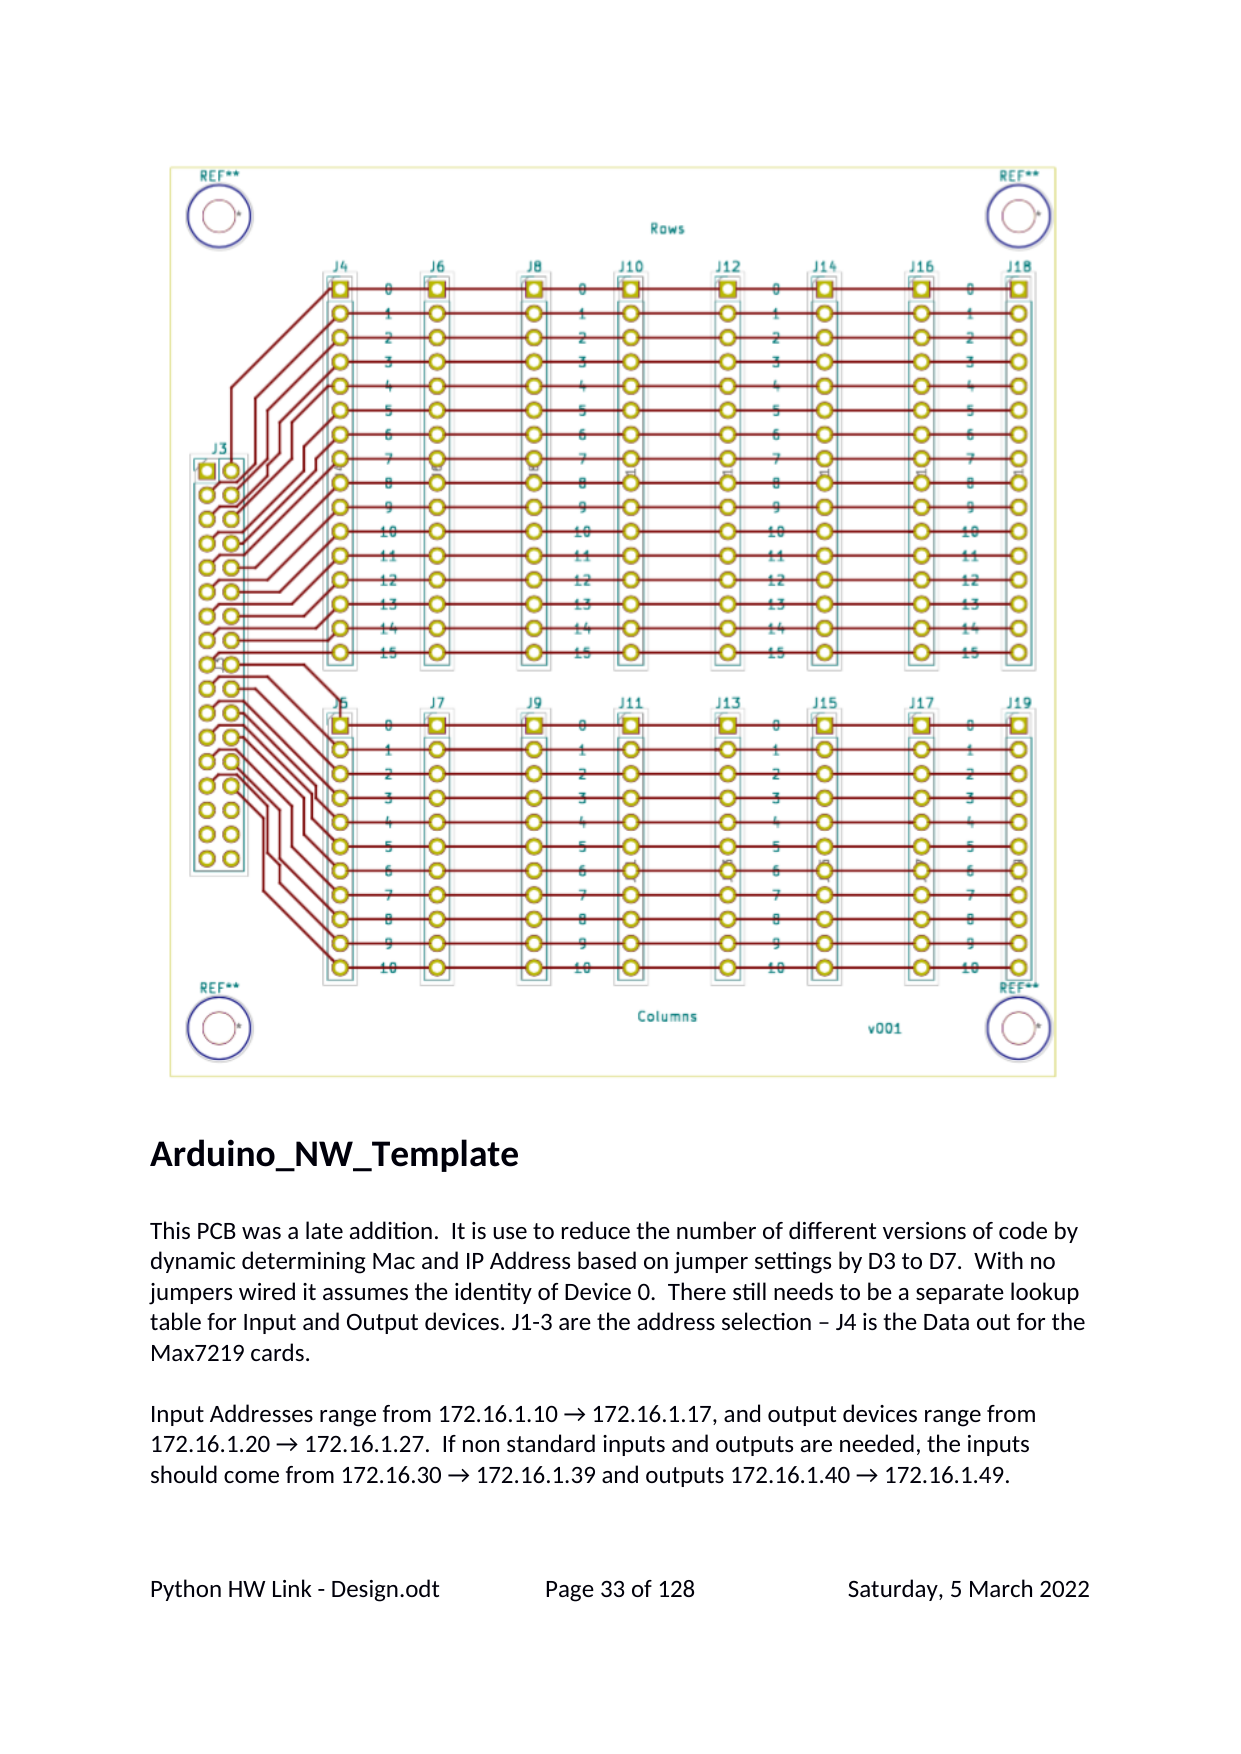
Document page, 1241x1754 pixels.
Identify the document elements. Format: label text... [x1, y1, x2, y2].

picture [150, 150, 1091, 1093]
text Input Addresses range from 172.16.1.10 → 172.16.1.17, and output devices range from 172.16.1.20 → 172.16.1.27. If non standard inputs and outputs are needed, the inputs should come from 172.16.30 → 172.16.1.39 and outputs 172.16.1.40 → 172.16.1.49. [150, 1398, 1090, 1490]
text This PCB was a late addition. It is use to reduce the number of different versions of code by dynamic determining Mac and IP Address based on jumper settings by D3 to D7. With no jumpers wired it assumes the identity of Device 0. There still needs to be a separate lookup table for Input and Output devices. J1-3 are the address selection – J4 is the Data out for the Max7219 cards. [150, 1215, 1090, 1368]
subtitle Arduino_NW_Template [150, 1130, 1090, 1176]
